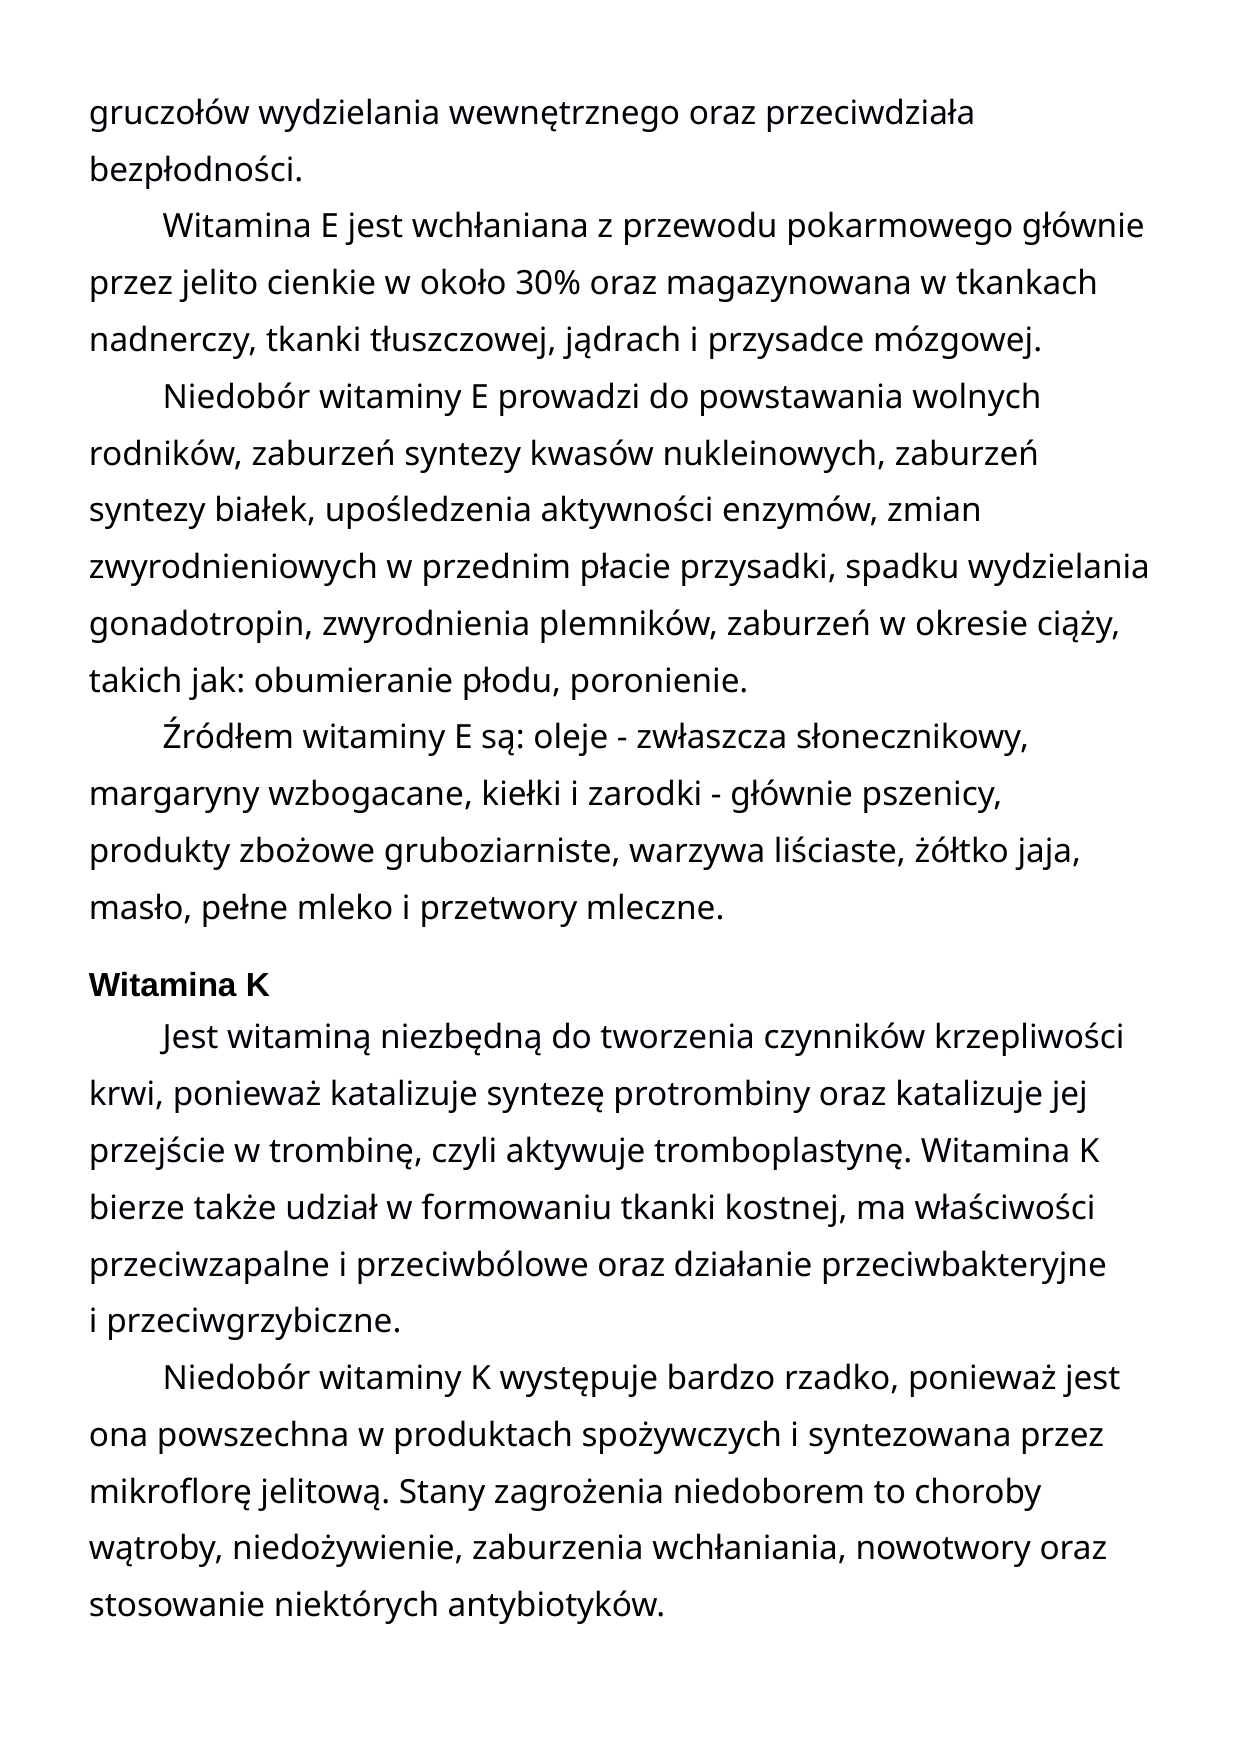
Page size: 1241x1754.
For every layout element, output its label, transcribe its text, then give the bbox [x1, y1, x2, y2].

subtitle Witamina K [89, 965, 1152, 1004]
text gruczołów wydzielania wewnętrznego oraz przeciwdziała bezpłodności. [89, 89, 1152, 191]
text Jest witaminą niezbędną do tworzenia czynników krzepliwości krwi, ponieważ katalizuje syntezę protrombiny oraz katalizuje jej przejście w trombinę, czyli aktywuje tromboplastynę. Witamina K bierze także udział w formowaniu tkanki kostnej, ma właściwości przeciwzapalne i przeciwbólowe oraz działanie przeciwbakteryjne i przeciwgrzybiczne. [89, 1013, 1152, 1342]
text Niedobór witaminy K występuje bardzo rzadko, ponieważ jest ona powszechna w produktach spożywczych i syntezowana przez mikroflorę jelitową. Stany zagrożenia niedoborem to choroby wątroby, niedożywienie, zaburzenia wchłaniania, nowotwory oraz stosowanie niektórych antybiotyków. [89, 1354, 1152, 1626]
text Źródłem witaminy E są: oleje - zwłaszcza słonecznikowy, margaryny wzbogacane, kiełki i zarodki - głównie pszenicy, produkty zbożowe gruboziarniste, warzywa liściaste, żółtko jaja, masło, pełne mleko i przetwory mleczne. [89, 713, 1152, 929]
text Niedobór witaminy E prowadzi do powstawania wolnych rodników, zaburzeń syntezy kwasów nukleinowych, zaburzeń syntezy białek, upośledzenia aktywności enzymów, zmian zwyrodnieniowych w przednim płacie przysadki, spadku wydzielania gonadotropin, zwyrodnienia plemników, zaburzeń w okresie ciąży, takich jak: obumieranie płodu, poronienie. [89, 372, 1152, 702]
text Witamina E jest wchłaniana z przewodu pokarmowego głównie przez jelito cienkie w około 30% oraz magazynowana w tkankach nadnerczy, tkanki tłuszczowej, jądrach i przysadce mózgowej. [89, 202, 1152, 361]
